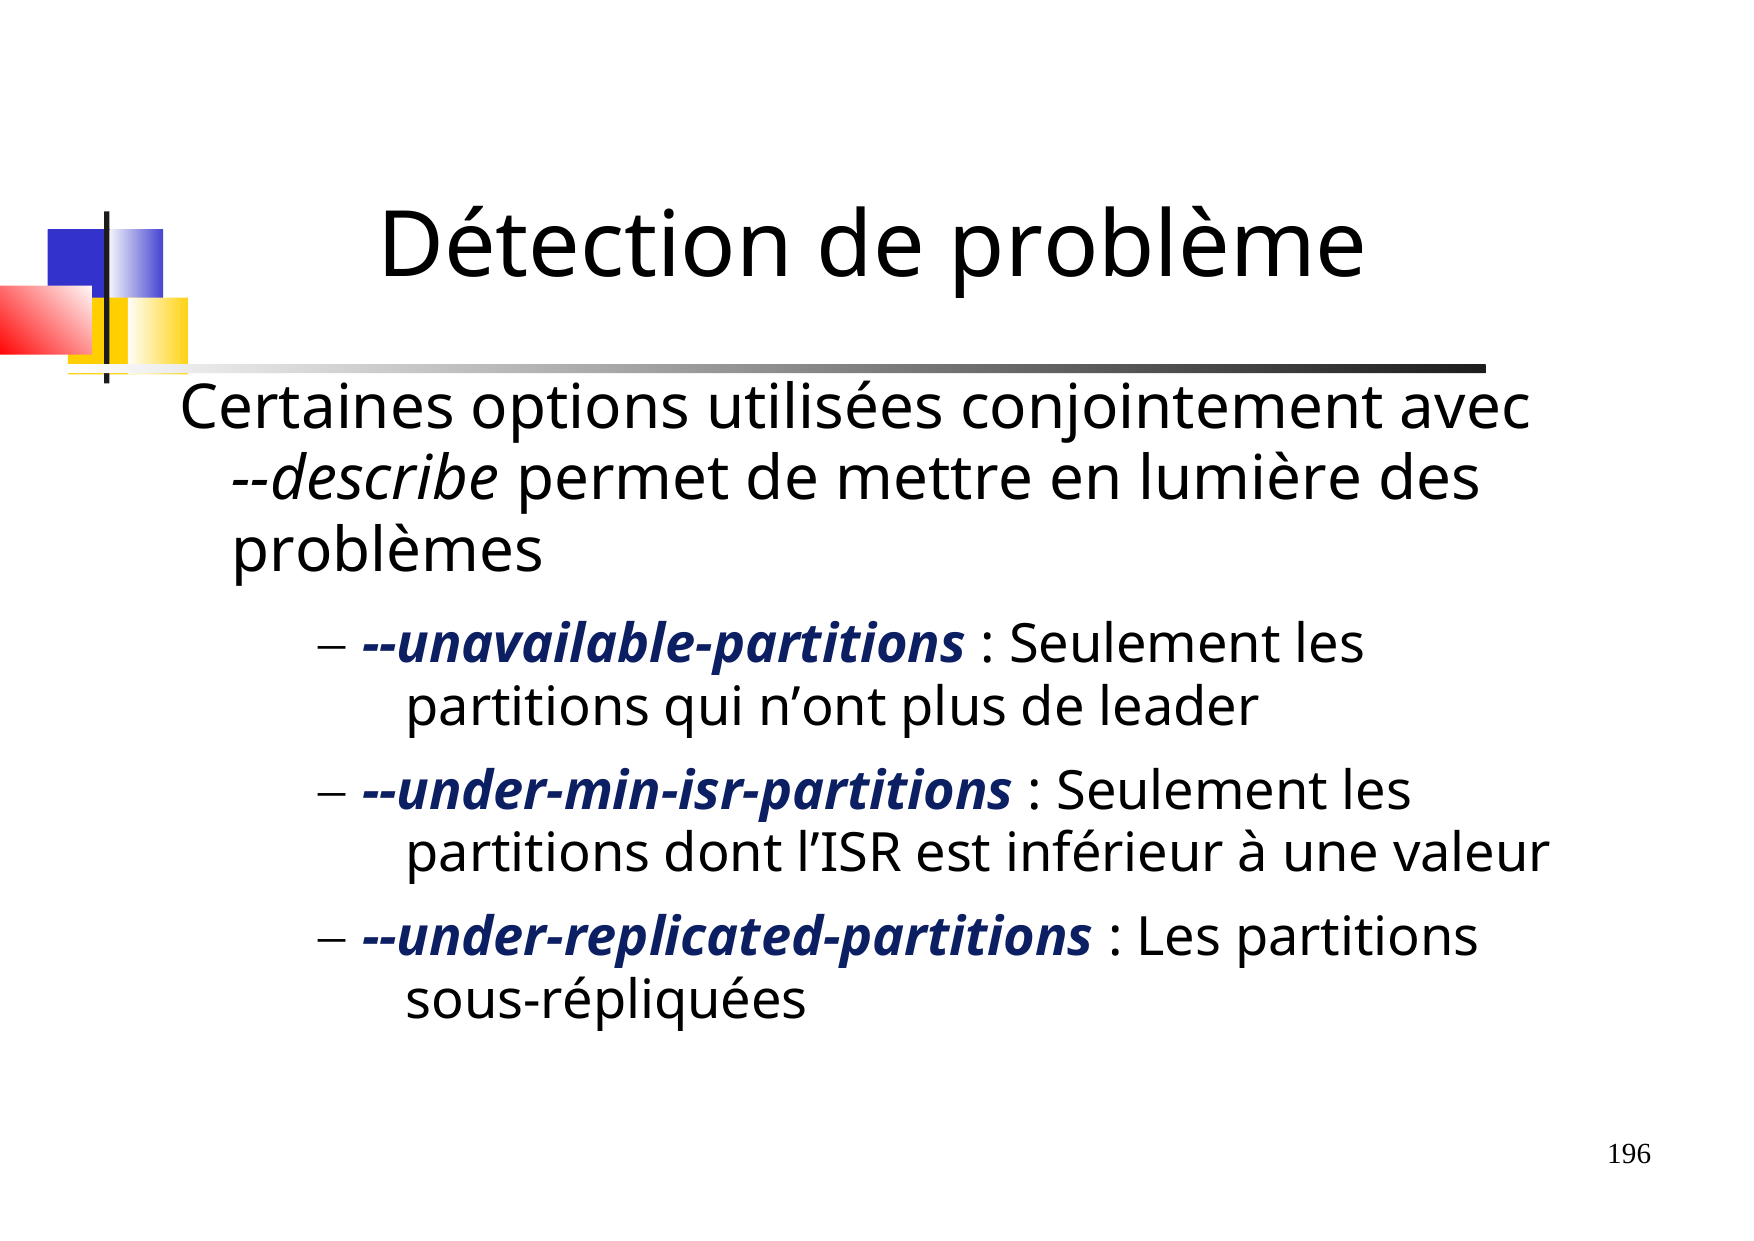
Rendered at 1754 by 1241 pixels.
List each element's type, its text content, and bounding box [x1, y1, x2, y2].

title Détection de problème [179, 139, 1567, 351]
list Certaines options utilisées conjointement avec --describe permet de mettre en lumière des problèmes --unavailable-partitions : Seulement les partitions qui n’ont plus de leader --under-min-isr-partitions : Seulement les partitions dont l’ISR est inférieur à une valeur --under-replicated-partitions : Les partitions sous-répliquées [179, 371, 1567, 1091]
